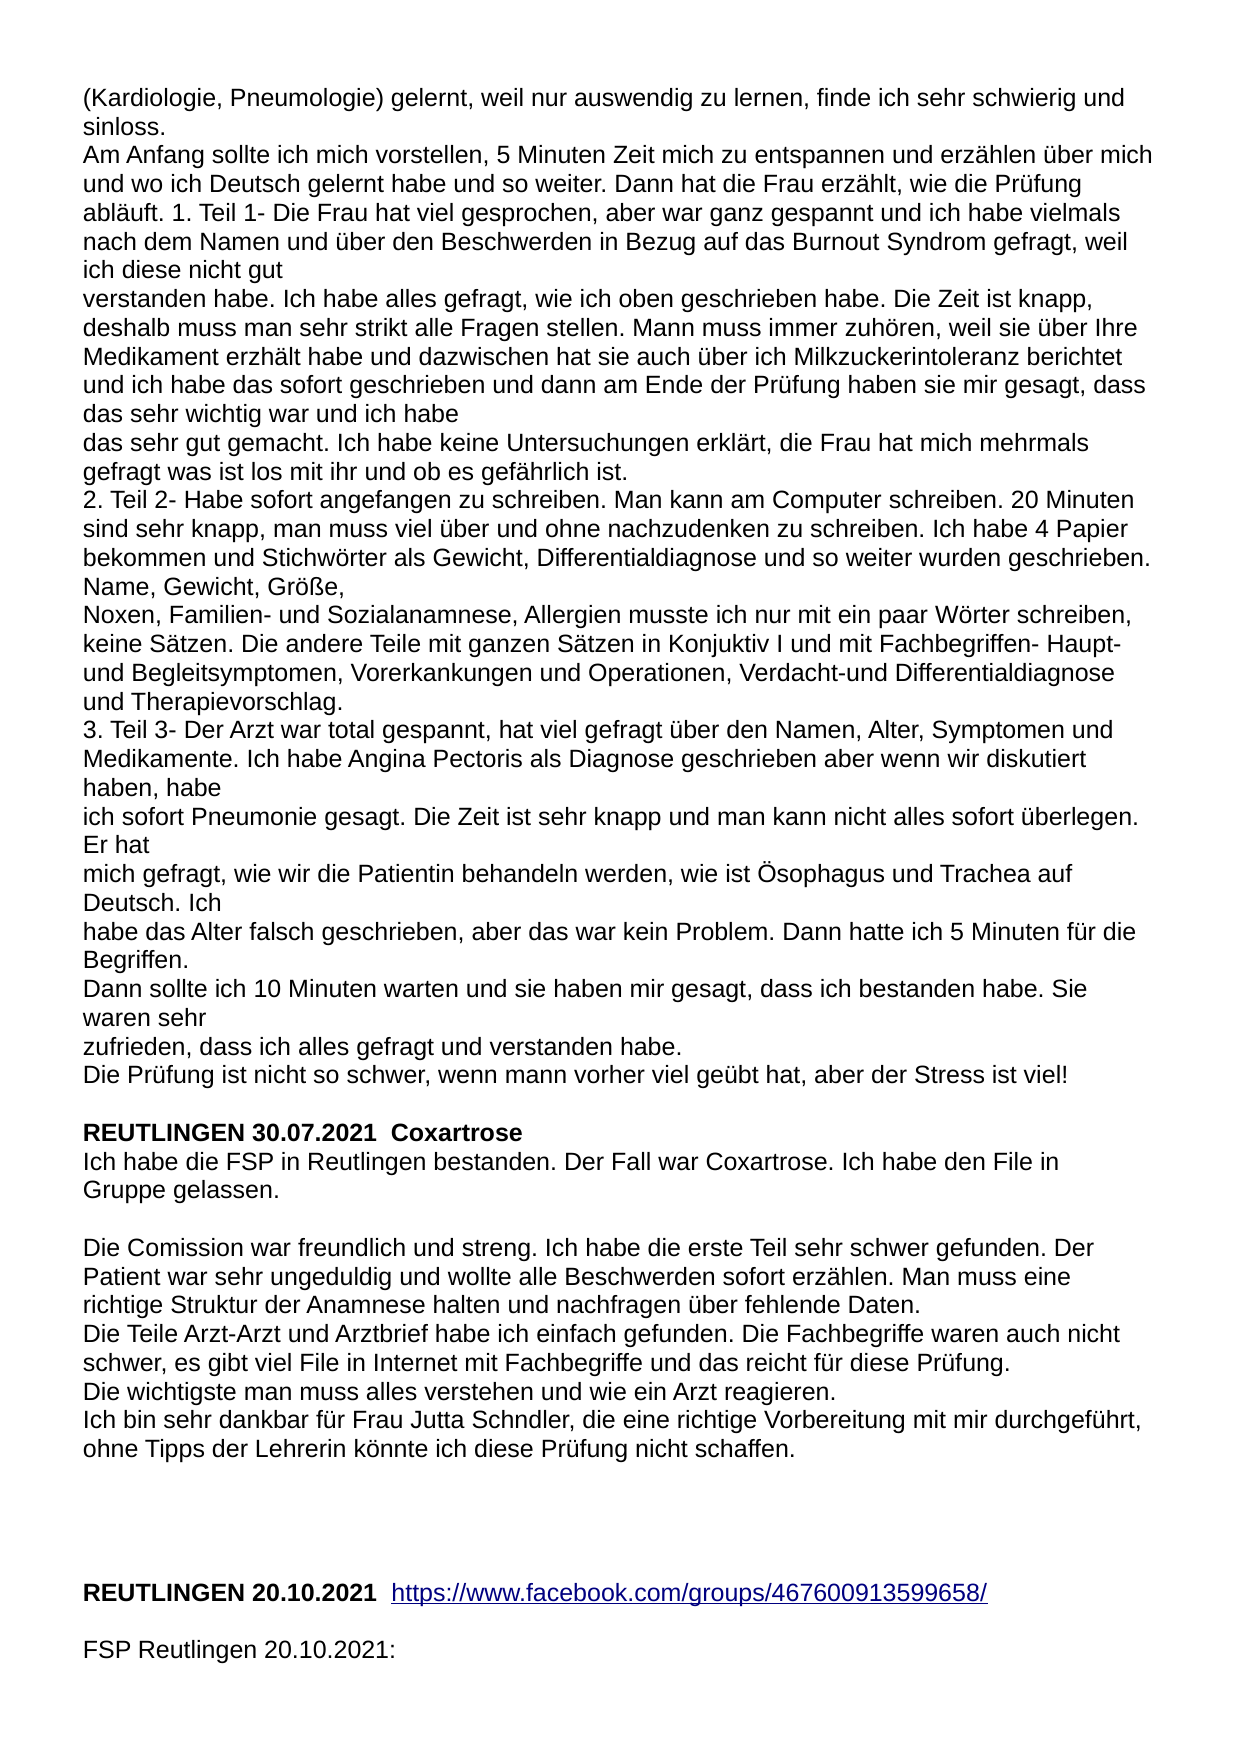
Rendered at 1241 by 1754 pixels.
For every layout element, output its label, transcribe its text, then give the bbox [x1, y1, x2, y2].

text Die Comission war freundlich und streng. Ich habe die erste Teil sehr schwer gefunden. Der Patient war sehr ungeduldig und wollte alle Beschwerden sofort erzählen. Man muss eine richtige Struktur der Anamnese halten und nachfragen über fehlende Daten. [83, 1233, 1157, 1319]
text Ich habe die FSP in Reutlingen bestanden. Der Fall war Coxartrose. Ich habe den File in [83, 1146, 1157, 1175]
text Am Anfang sollte ich mich vorstellen, 5 Minuten Zeit mich zu entspannen und erzählen über mich und wo ich Deutsch gelernt habe und so weiter. Dann hat die Frau erzählt, wie die Prüfung abläuft. 1. Teil 1- Die Frau hat viel gesprochen, aber war ganz gespannt und ich habe vielmals nach dem Namen und über den Beschwerden in Bezug auf das Burnout Syndrom gefragt, weil ich diese nicht gut [83, 140, 1157, 284]
text Gruppe gelassen. [83, 1175, 1157, 1204]
text Begriffen. [83, 945, 1157, 974]
text verstanden habe. Ich habe alles gefragt, wie ich oben geschrieben habe. Die Zeit ist knapp, deshalb muss man sehr strikt alle Fragen stellen. Mann muss immer zuhören, weil sie über Ihre Medikament erzhält habe und dazwischen hat sie auch über ich Milkzuckerintoleranz berichtet und ich habe das sofort geschrieben und dann am Ende der Prüfung haben sie mir gesagt, dass das sehr wichtig war und ich habe [83, 284, 1157, 428]
text habe das Alter falsch geschrieben, aber das war kein Problem. Dann hatte ich 5 Minuten für die [83, 916, 1157, 945]
text (Kardiologie, Pneumologie) gelernt, weil nur auswendig zu lernen, finde ich sehr schwierig und sinloss. [83, 83, 1157, 140]
text Noxen, Familien- und Sozialanamnese, Allergien musste ich nur mit ein paar Wörter schreiben, keine Sätzen. Die andere Teile mit ganzen Sätzen in Konjuktiv I und mit Fachbegriffen- Haupt- und Begleitsymptomen, Vorerkankungen und Operationen, Verdacht-und Differentialdiagnose und Therapievorschlag. [83, 600, 1157, 715]
text Die Prüfung ist nicht so schwer, wenn mann vorher viel geübt hat, aber der Stress ist viel! [83, 1060, 1157, 1089]
text Die wichtigste man muss alles verstehen und wie ein Arzt reagieren. [83, 1376, 1157, 1405]
text das sehr gut gemacht. Ich habe keine Untersuchungen erklärt, die Frau hat mich mehrmals gefragt was ist los mit ihr und ob es gefährlich ist. [83, 428, 1157, 485]
text 3. Teil 3- Der Arzt war total gespannt, hat viel gefragt über den Namen, Alter, Symptomen und [83, 715, 1157, 744]
text REUTLINGEN 20.10.2021 https://www.facebook.com/groups/467600913599658/ [83, 1578, 1157, 1606]
text Ich bin sehr dankbar für Frau Jutta Schndler, die eine richtige Vorbereitung mit mir durchgeführt, ohne Tipps der Lehrerin könnte ich diese Prüfung nicht schaffen. [83, 1405, 1157, 1463]
text mich gefragt, wie wir die Patientin behandeln werden, wie ist Ösophagus und Trachea auf Deutsch. Ich [83, 859, 1157, 916]
text Die Teile Arzt-Arzt und Arztbrief habe ich einfach gefunden. Die Fachbegriffe waren auch nicht schwer, es gibt viel File in Internet mit Fachbegriffe und das reicht für diese Prüfung. [83, 1319, 1157, 1376]
text ich sofort Pneumonie gesagt. Die Zeit ist sehr knapp und man kann nicht alles sofort überlegen. Er hat [83, 801, 1157, 859]
text 2. Teil 2- Habe sofort angefangen zu schreiben. Man kann am Computer schreiben. 20 Minuten sind sehr knapp, man muss viel über und ohne nachzudenken zu schreiben. Ich habe 4 Papier bekommen und Stichwörter als Gewicht, Differentialdiagnose und so weiter wurden geschrieben. Name, Gewicht, Größe, [83, 485, 1157, 600]
text FSP Reutlingen 20.10.2021: [83, 1635, 1157, 1664]
text REUTLINGEN 30.07.2021 Coxartrose [83, 1118, 1157, 1146]
text Dann sollte ich 10 Minuten warten und sie haben mir gesagt, dass ich bestanden habe. Sie waren sehr [83, 974, 1157, 1031]
text zufrieden, dass ich alles gefragt und verstanden habe. [83, 1031, 1157, 1060]
text Medikamente. Ich habe Angina Pectoris als Diagnose geschrieben aber wenn wir diskutiert haben, habe [83, 744, 1157, 801]
